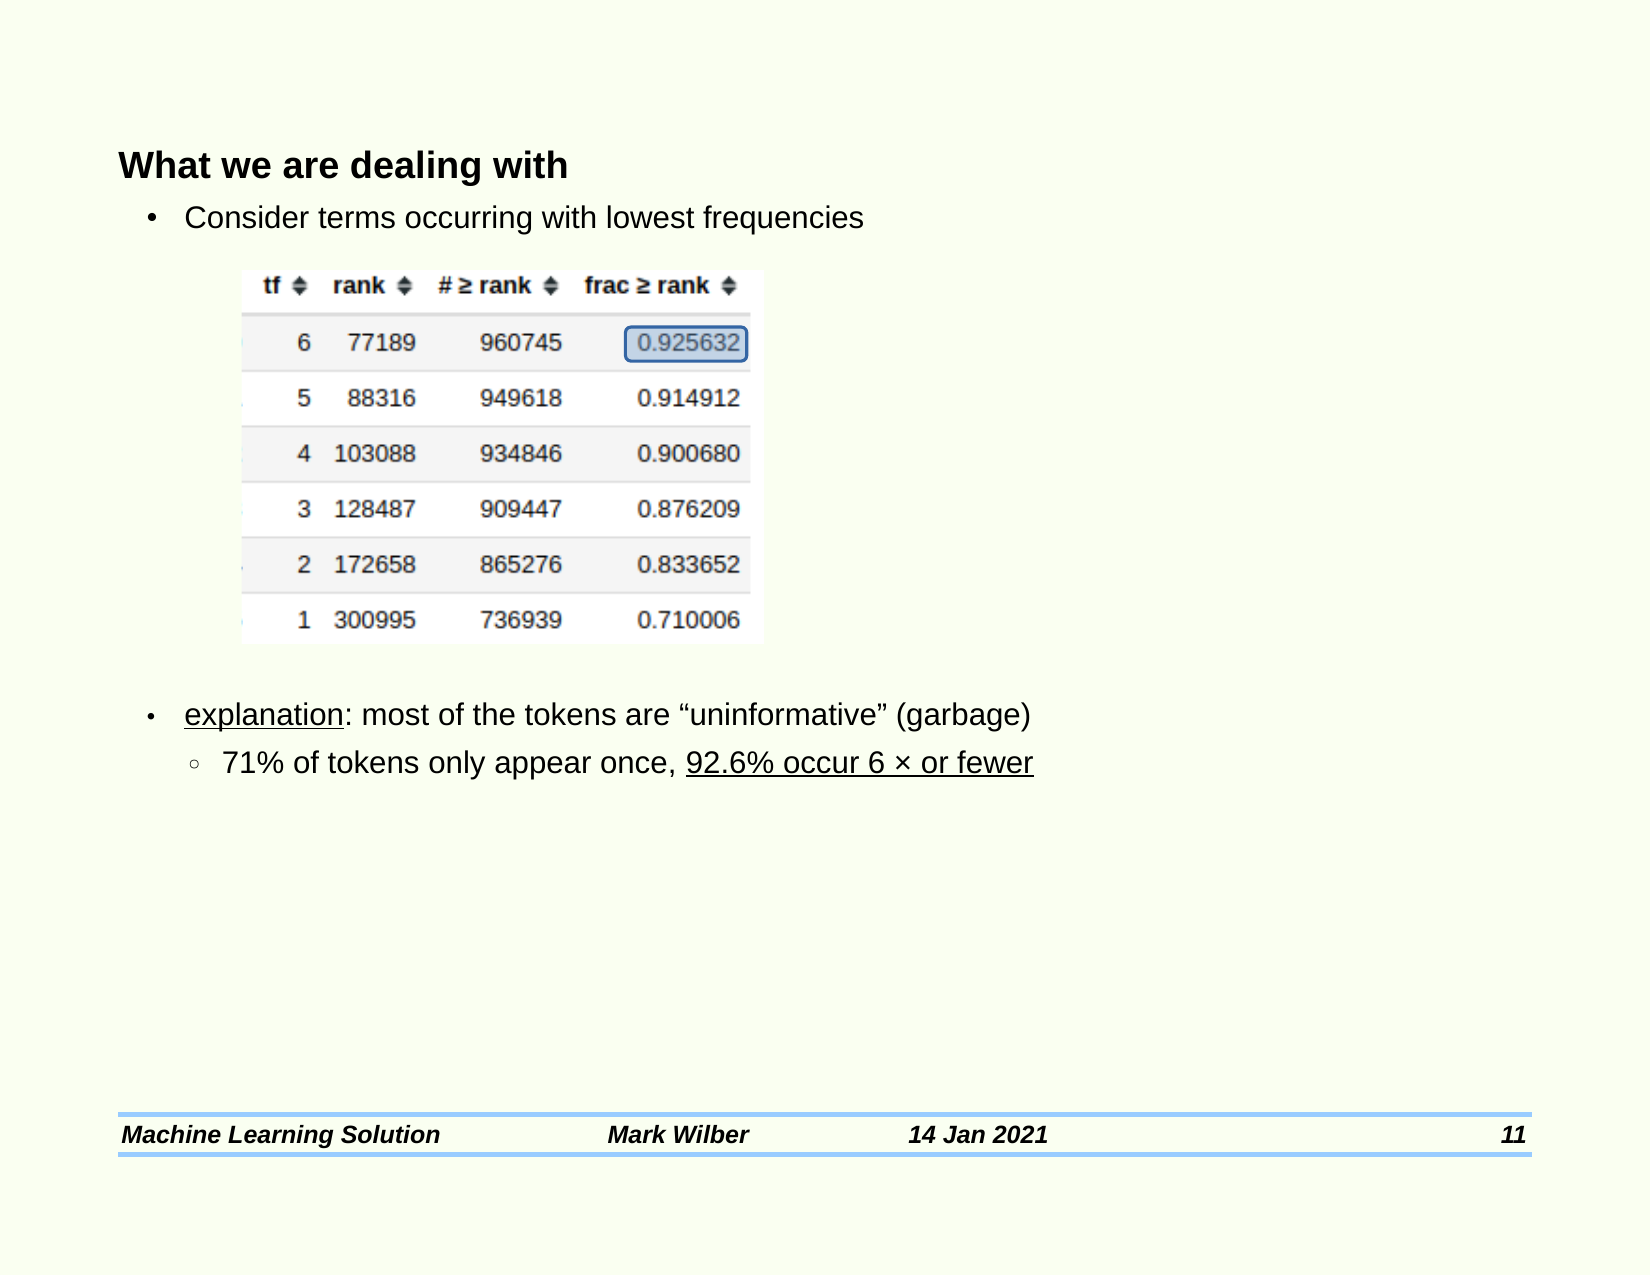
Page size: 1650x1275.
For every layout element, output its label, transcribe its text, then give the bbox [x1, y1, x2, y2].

table_cell [627, 329, 745, 359]
list 71% of tokens only appear once, 92.6% occur 6 × or fewer [184, 744, 1532, 780]
list Consider terms occurring with lowest frequencies [147, 199, 1532, 235]
subtitle What we are dealing with [118, 143, 1532, 187]
picture [241, 270, 764, 644]
list explanation: most of the tokens are “uninformative” (garbage) [147, 696, 1532, 732]
